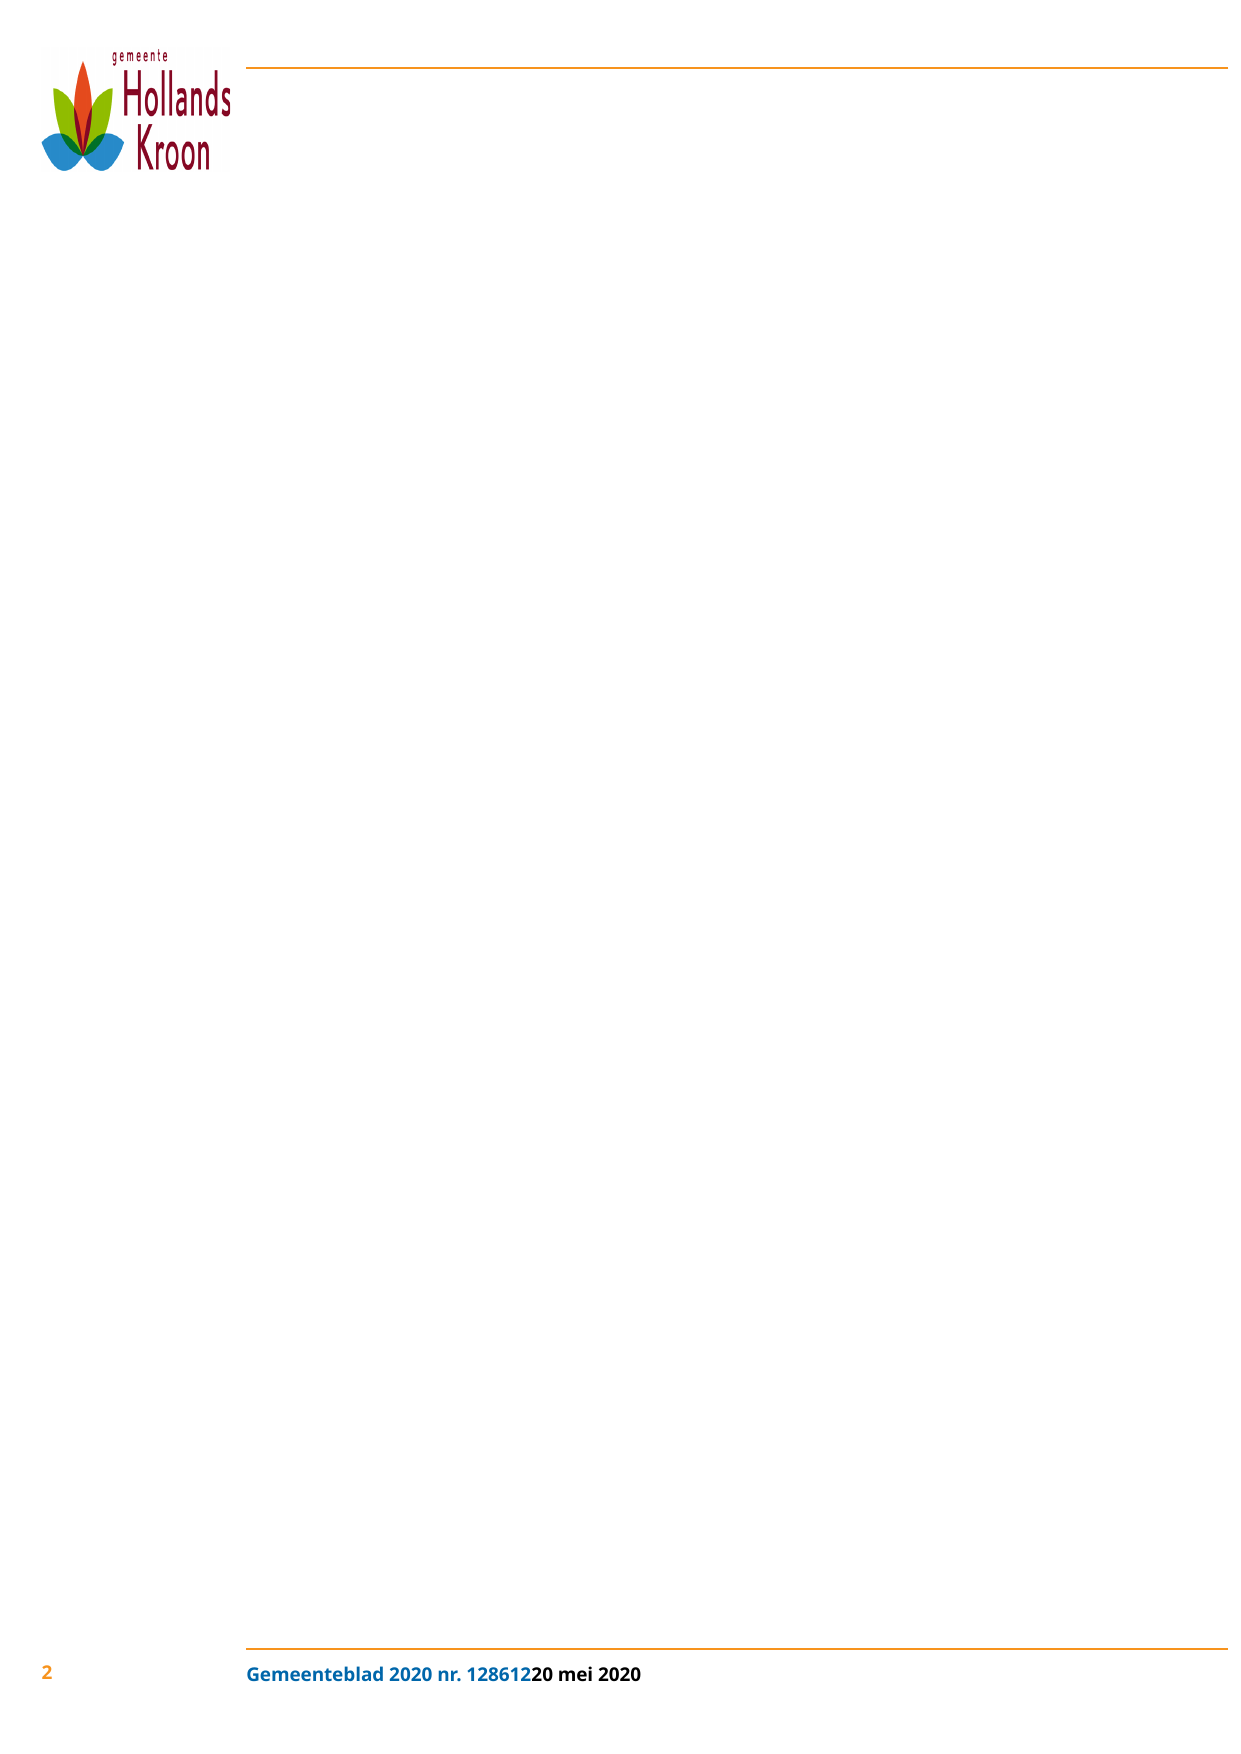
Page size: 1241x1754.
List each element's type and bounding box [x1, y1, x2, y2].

picture [41, 47, 231, 172]
